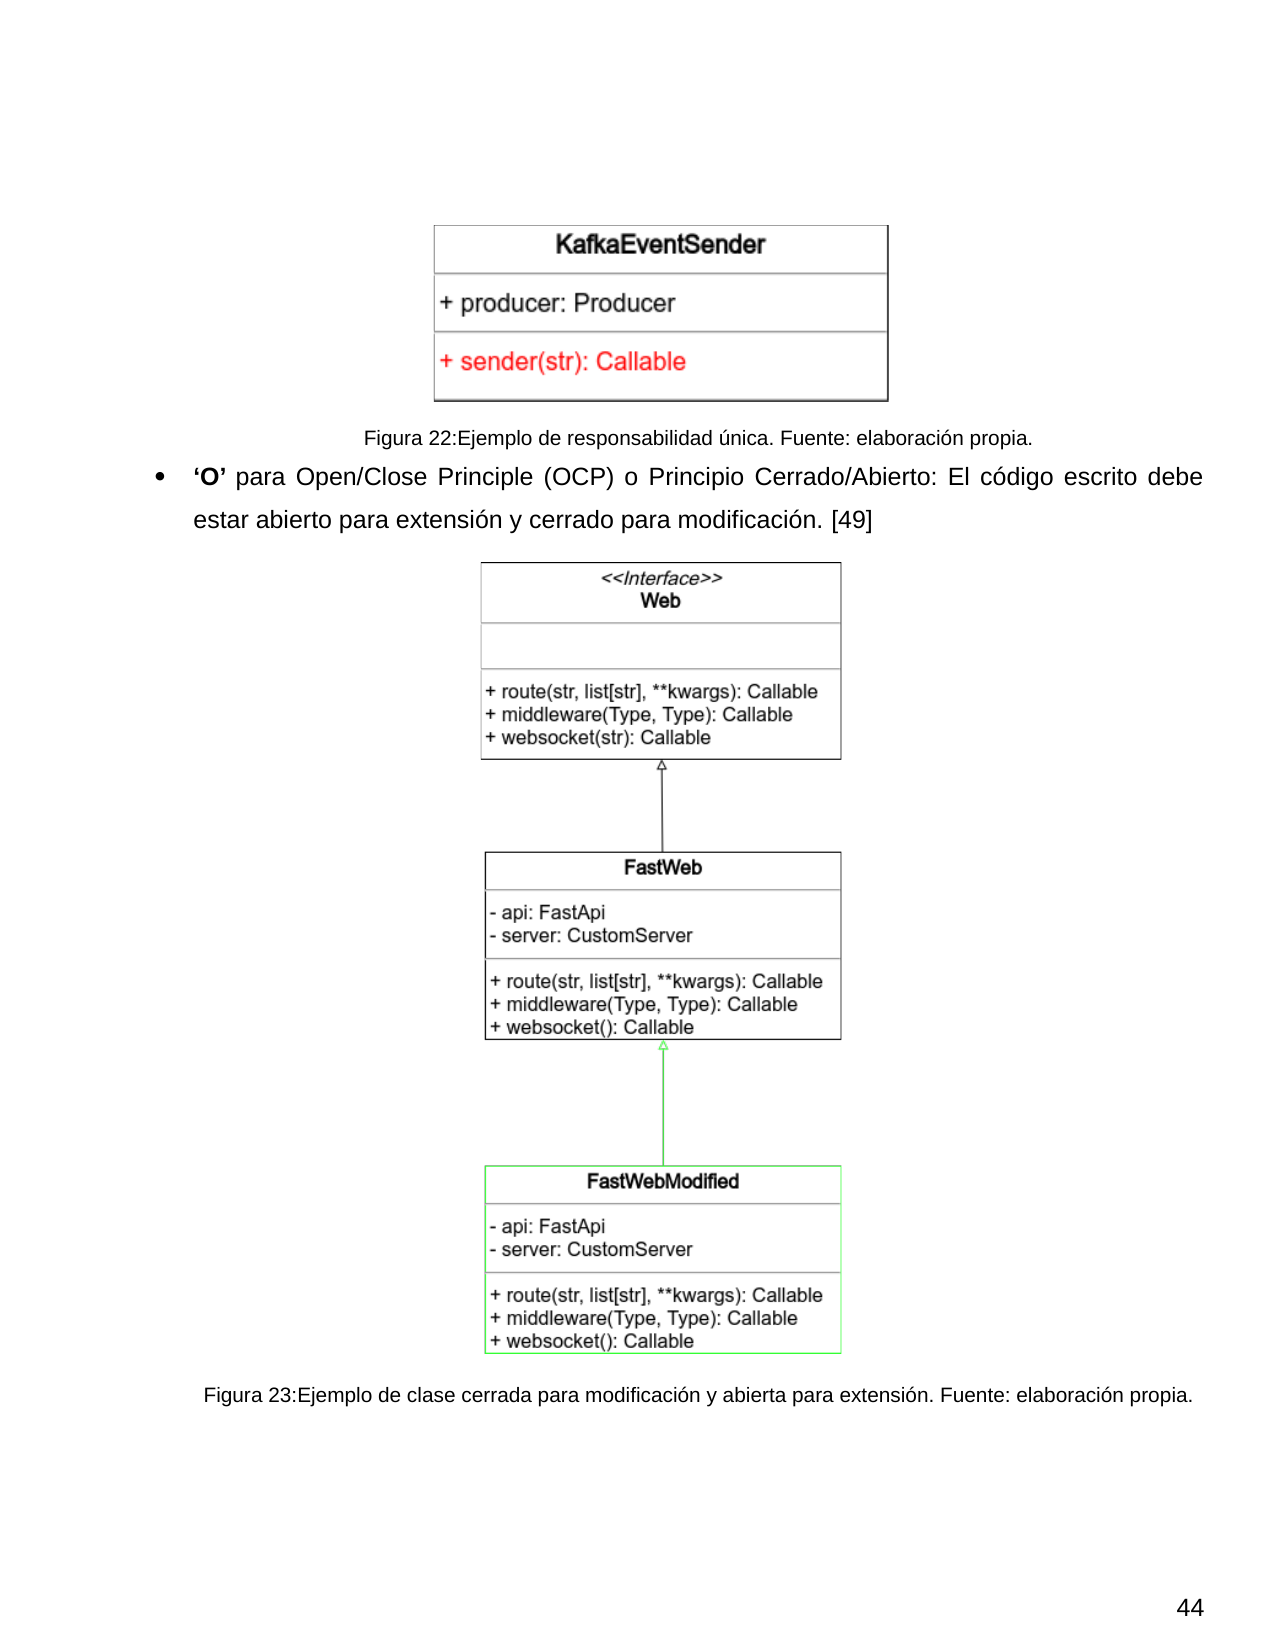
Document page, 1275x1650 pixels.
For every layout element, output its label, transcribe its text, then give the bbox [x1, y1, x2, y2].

picture [480, 562, 842, 1354]
picture [433, 225, 889, 402]
list Figura 22:Ejemplo de responsabilidad única. Fuente: elaboración propia. [156, 402, 1204, 449]
list Figura 23:Ejemplo de clase cerrada para modificación y abierta para extensión. Fuente: elaboración propia. [156, 1354, 1204, 1406]
list ‘O’ para Open/Close Principle (OCP) o Principio Cerrado/Abierto: El código escrito debe estar abierto para extensión y cerrado para modificación. [49] [156, 462, 1204, 534]
